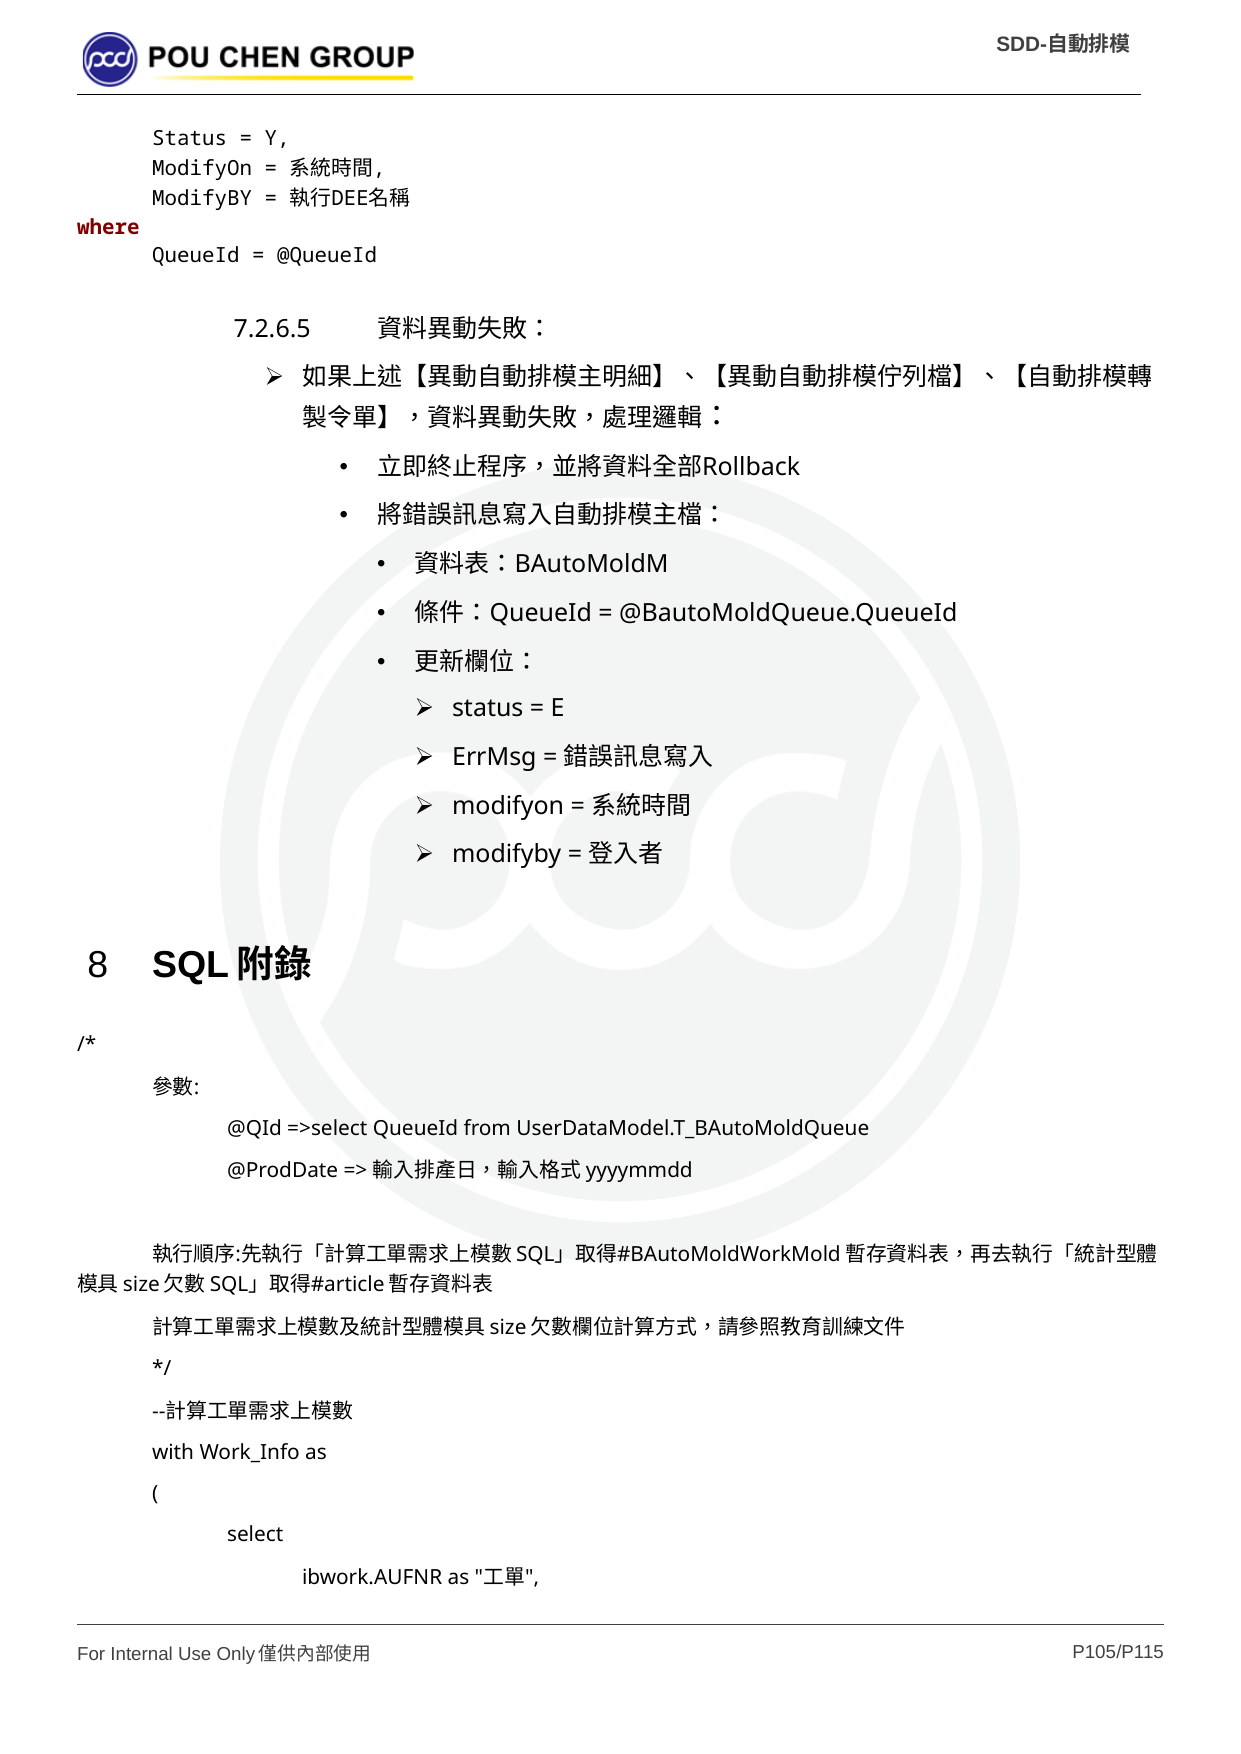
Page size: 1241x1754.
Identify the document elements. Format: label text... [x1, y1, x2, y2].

text ( [77, 1478, 1163, 1506]
picture [220, 1141, 1021, 1154]
picture [220, 1057, 1021, 1070]
text Status = Y, [77, 123, 1163, 151]
text @QId =>select QueueId from UserDataModel.T_BAutoMoldQueue [77, 1113, 1163, 1141]
text select [77, 1519, 1163, 1547]
list 將錯誤訊息寫入自動排模主檔： [339, 495, 1163, 531]
picture [220, 1100, 1021, 1113]
text @ProdDate => 輸入排產日，輸入格式 yyyymmdd [77, 1154, 1163, 1184]
list modifyby = 登入者 [414, 834, 1163, 870]
list 更新欄位： [377, 641, 1163, 677]
picture [220, 1184, 1021, 1237]
picture [220, 462, 1021, 933]
list ErrMsg = 錯誤訊息寫入 [414, 736, 1163, 773]
list 資料表：BAutoMoldM [377, 544, 1163, 580]
subtitle 資料異動失敗： [227, 308, 1163, 345]
text QueueId = @QueueId [77, 240, 1163, 269]
text with Work_Info as [77, 1437, 1163, 1466]
list modifyon = 系統時間 [414, 785, 1163, 821]
text --計算工單需求上模數 [77, 1394, 1163, 1424]
list 條件：QueueId = @BautoMoldQueue.QueueId [377, 592, 1163, 629]
picture [82, 32, 414, 87]
text */ [77, 1353, 1163, 1382]
picture [220, 988, 1021, 1029]
subtitle SQL附錄 [77, 933, 1163, 988]
text /* [77, 1029, 1163, 1057]
text where [77, 212, 1163, 240]
list status = E [414, 690, 1163, 724]
list 如果上述【異動自動排模主明細】、【異動自動排模佇列檔】、【自動排模轉製令單】，資料異動失敗，處理邏輯： [264, 357, 1163, 435]
text 計算工單需求上模數及統計型體模具size欠數欄位計算方式，請參照教育訓練文件 [77, 1311, 1163, 1341]
text 執行順序:先執行「計算工單需求上模數SQL」取得#BAutoMoldWorkMold暫存資料表，再去執行「統計型體模具size欠數SQL」取得#article暫存資料表 [77, 1237, 1163, 1298]
text 參數: [77, 1070, 1163, 1100]
text ibwork.AUFNR as "工單", [77, 1560, 1163, 1590]
text ModifyBY = 執行DEE名稱 [77, 182, 1163, 212]
list 立即終止程序，並將資料全部Rollback [339, 447, 1163, 483]
text ModifyOn = 系統時間, [77, 151, 1163, 182]
